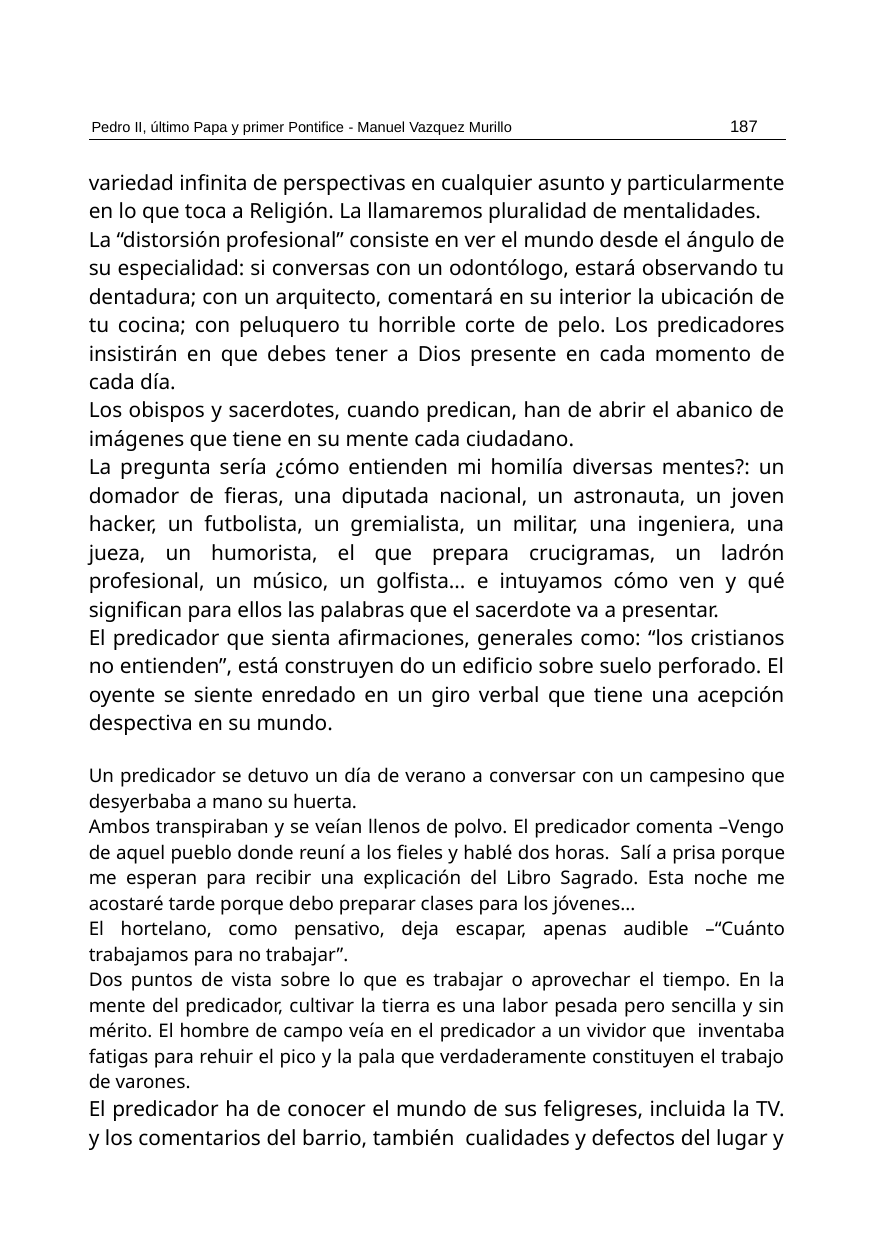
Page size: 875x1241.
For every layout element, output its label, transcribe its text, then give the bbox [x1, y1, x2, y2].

text variedad infinita de perspectivas en cualquier asunto y particularmente en lo que toca a Religión. La llamaremos pluralidad de mentalidades. [88, 168, 786, 225]
text El predicador ha de conocer el mundo de sus feligreses, incluida la TV. y los comentarios del barrio, también cualidades y defectos del lugar y [88, 1094, 786, 1151]
text La “distorsión profesional” consiste en ver el mundo desde el ángulo de su especialidad: si conversas con un odontólogo, estará observando tu dentadura; con un arquitecto, comentará en su interior la ubicación de tu cocina; con peluquero tu horrible corte de pelo. Los predicadores insistirán en que debes tener a Dios presente en cada momento de cada día. [88, 225, 786, 396]
text La pregunta sería ¿cómo entienden mi homilía diversas mentes?: un domador de fieras, una diputada nacional, un astronauta, un joven hacker, un futbolista, un gremialista, un militar, una ingeniera, una jueza, un humorista, el que prepara crucigramas, un ladrón profesional, un músico, un golfista... e intuyamos cómo ven y qué significan para ellos las palabras que el sacerdote va a presentar. [88, 452, 786, 623]
text El predicador que sienta afirmaciones, generales como: “los cristianos no entienden”, está construyen do un edificio sobre suelo perforado. El oyente se siente enredado en un giro verbal que tiene una acepción despectiva en su mundo. [88, 623, 786, 737]
text Los obispos y sacerdotes, cuando predican, han de abrir el abanico de imágenes que tiene en su mente cada ciudadano. [88, 396, 786, 452]
text Un predicador se detuvo un día de verano a conversar con un campesino que desyerbaba a mano su huerta. Ambos transpiraban y se veían llenos de polvo. El predicador comenta –Vengo de aquel pueblo donde reuní a los fieles y hablé dos horas. Salí a prisa porque me esperan para recibir una explicación del Libro Sagrado. Esta noche me acostaré tarde porque debo preparar clases para los jóvenes... El hortelano, como pensativo, deja escapar, apenas audible –“Cuánto trabajamos para no trabajar”. Dos puntos de vista sobre lo que es trabajar o aprovechar el tiempo. En la mente del predicador, cultivar la tierra es una labor pesada pero sencilla y sin mérito. El hombre de campo veía en el predicador a un vividor que inventaba fatigas para rehuir el pico y la pala que verdaderamente constituyen el trabajo de varones. [88, 762, 786, 1094]
